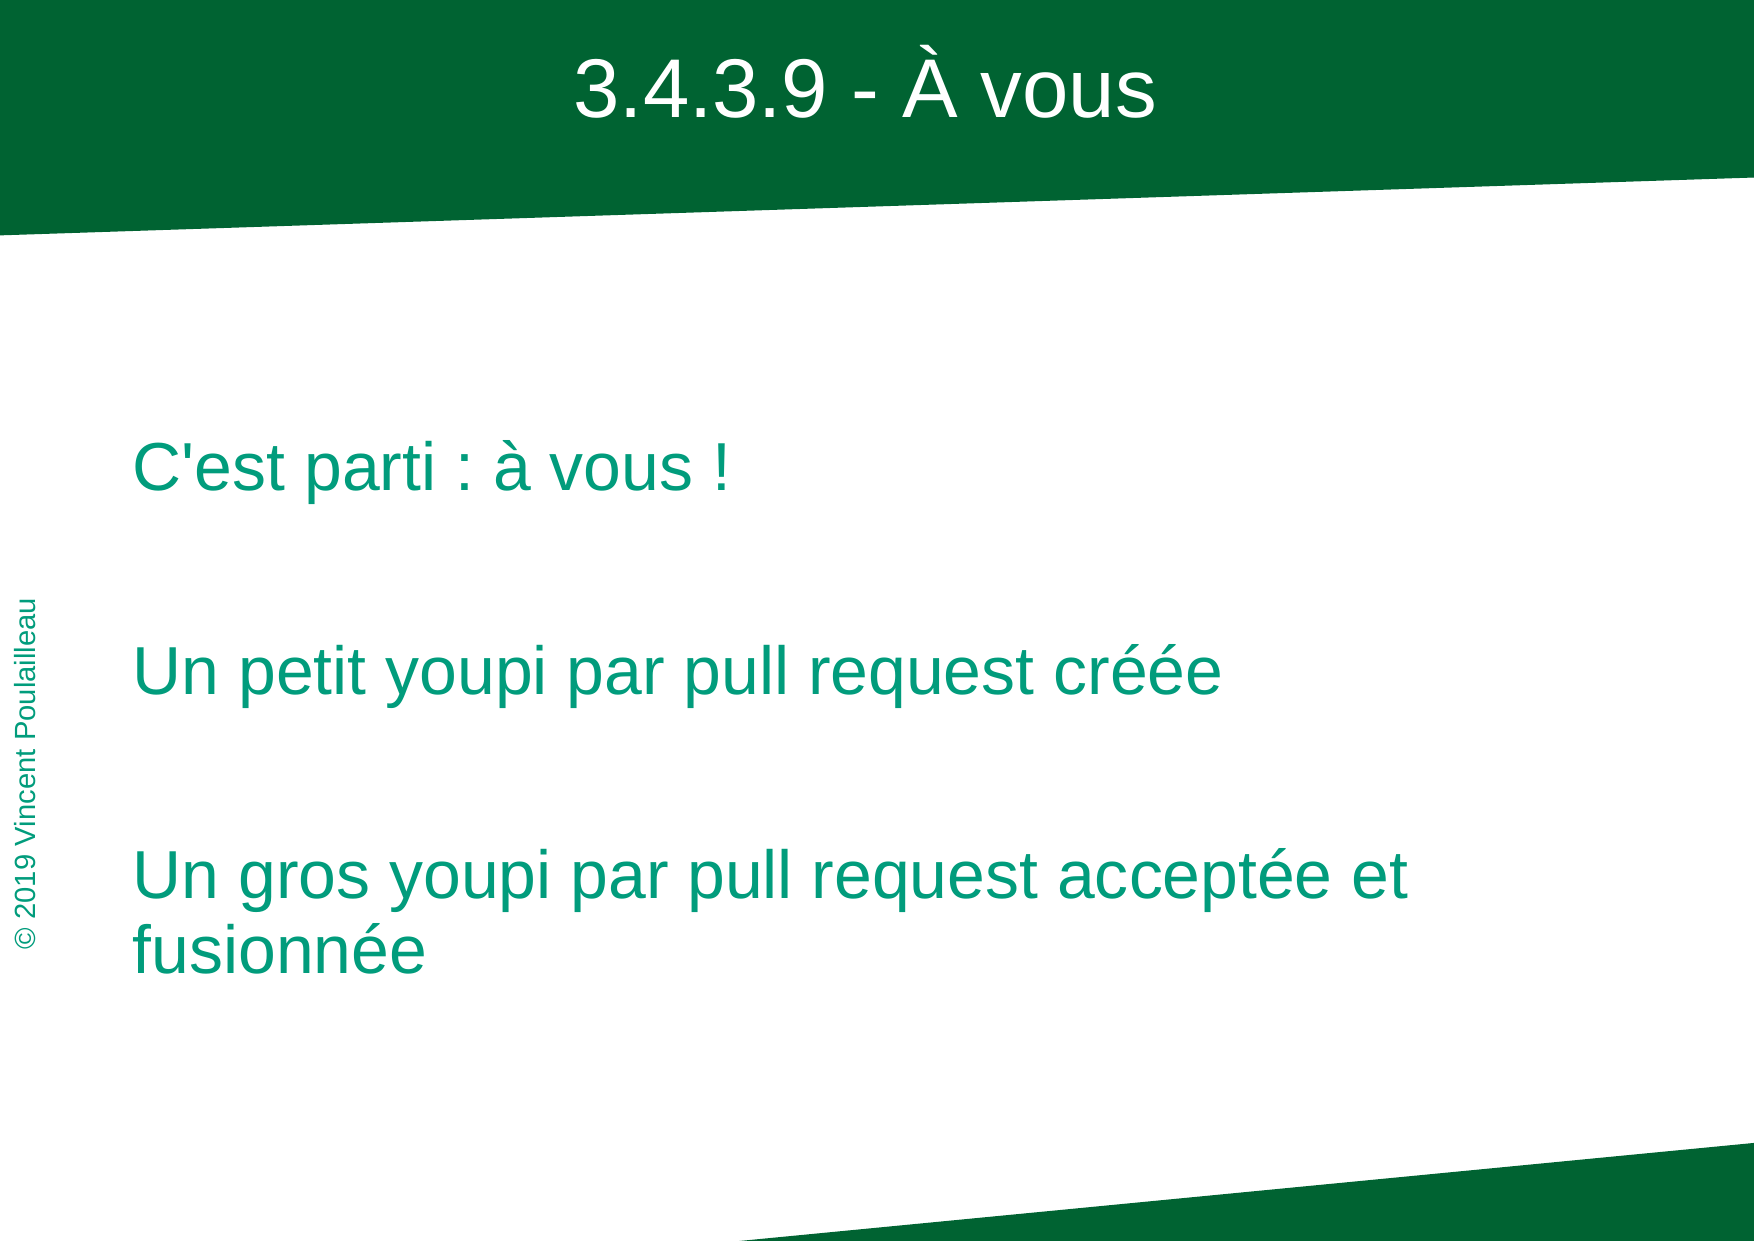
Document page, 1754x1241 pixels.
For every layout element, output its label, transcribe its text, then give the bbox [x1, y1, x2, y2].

text_box © 2019 Vincent Poulailleau [1, 448, 61, 1099]
text_box [0, 178, 1740, 236]
text_box 3.4.3.9 - À vous [0, 0, 1754, 178]
text_box C'est parti : à vous ! Un petit youpi par pull request créée Un gros youpi par pull request acceptée et fusionnée [0, 178, 1754, 1241]
text_box [739, 1142, 1754, 1241]
